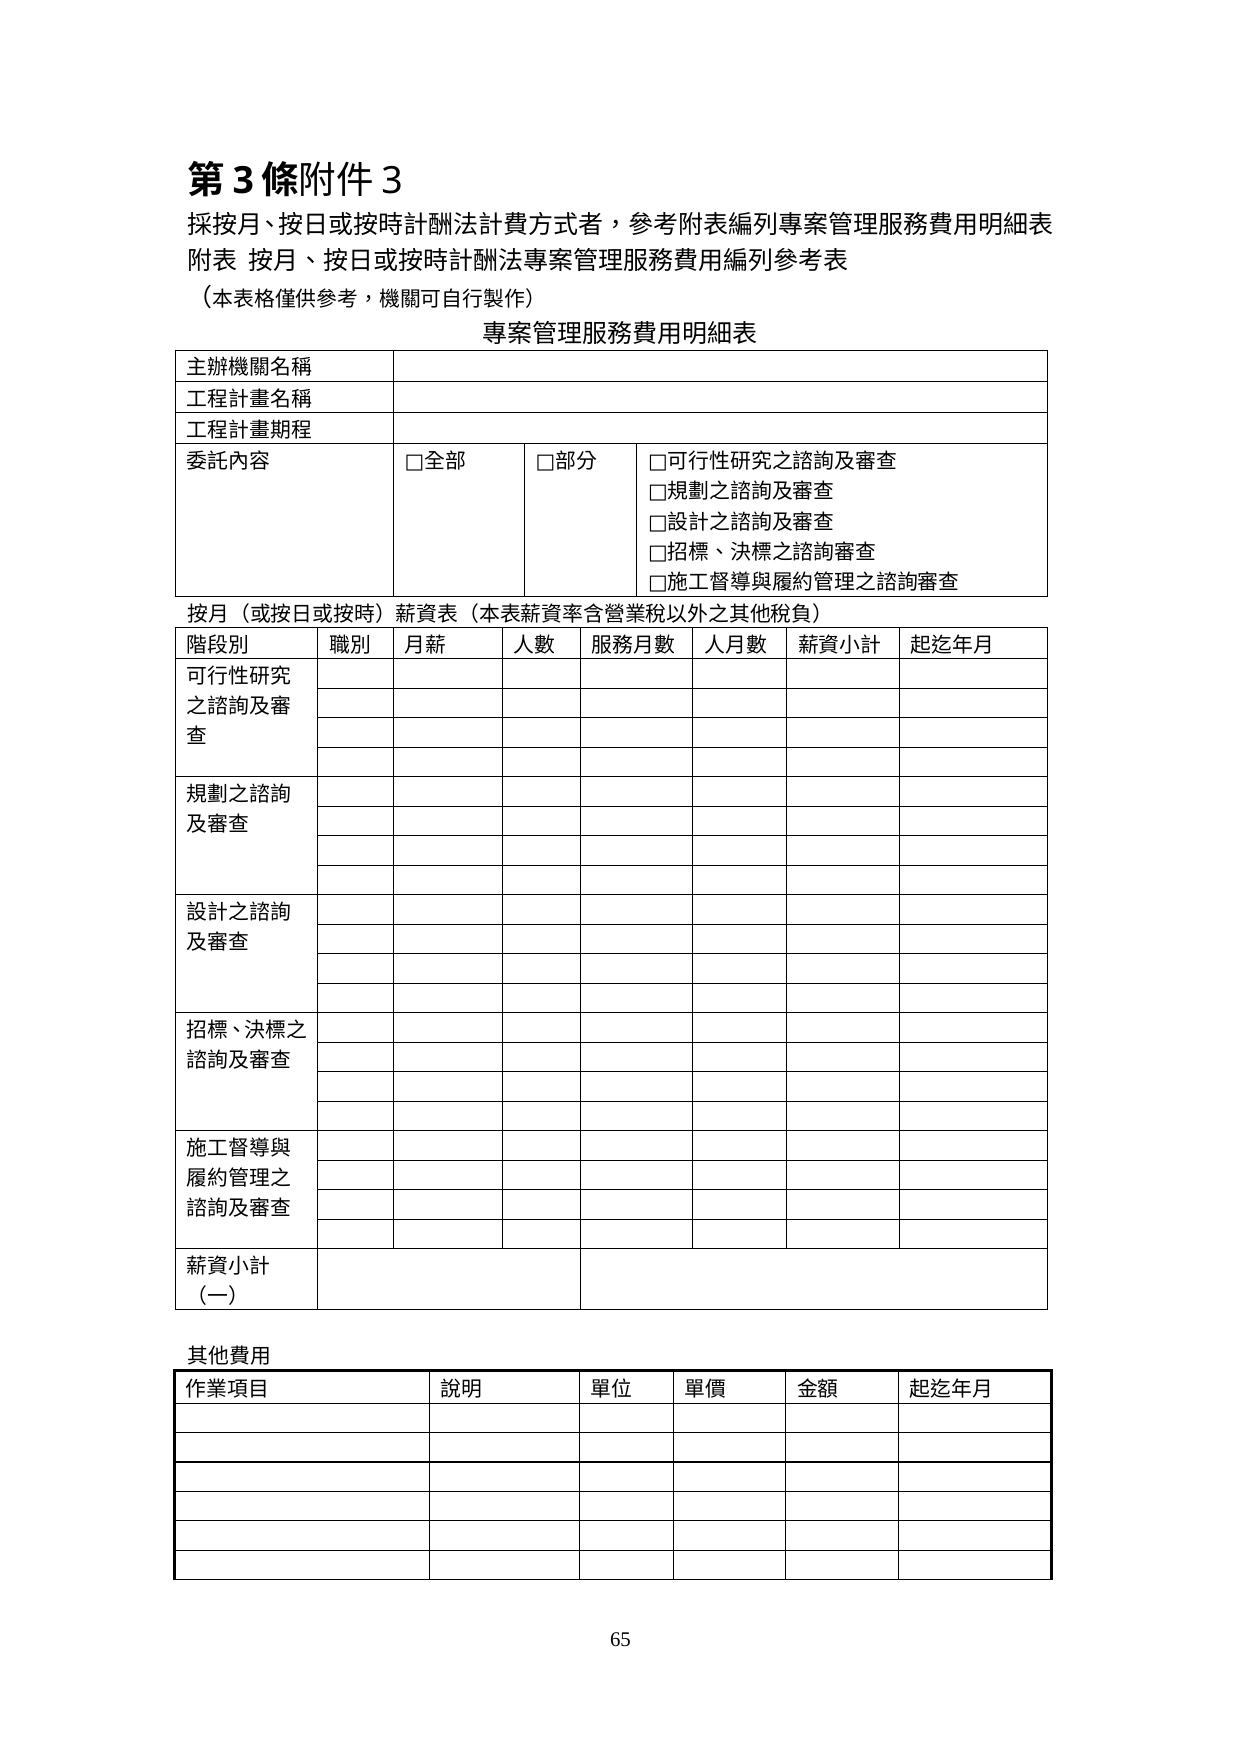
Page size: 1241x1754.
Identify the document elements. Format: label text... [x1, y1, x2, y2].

table_cell [693, 1013, 786, 1042]
table_cell [693, 984, 786, 1012]
table_cell [394, 1043, 502, 1071]
table_cell [580, 1521, 673, 1550]
table_cell [693, 659, 786, 688]
text 其他費用 [187, 1339, 1053, 1369]
table_cell [318, 895, 393, 924]
table_header 階段別 [176, 628, 317, 658]
text 按月（或按日或按時）薪資表（本表薪資率含營業稅以外之其他稅負） [187, 597, 1053, 627]
table_cell [503, 1013, 580, 1042]
table_cell [430, 1433, 579, 1461]
table_cell [394, 748, 502, 776]
table_cell [394, 954, 502, 983]
table_cell [318, 1102, 393, 1130]
table_cell [899, 1404, 1050, 1432]
table_cell 工程計畫名稱 [176, 382, 393, 412]
table_cell [503, 1043, 580, 1071]
table_cell [581, 1102, 692, 1130]
table_cell [693, 1102, 786, 1130]
table_cell [900, 984, 1047, 1012]
table_cell [674, 1492, 785, 1520]
table_cell [787, 954, 899, 983]
table_header 作業項目 [176, 1372, 429, 1402]
table_cell [318, 1043, 393, 1071]
table_cell 可行性研究之諮詢及審查 [176, 659, 317, 776]
table_cell [318, 866, 393, 894]
table_cell [787, 1220, 899, 1248]
table_cell [503, 1161, 580, 1189]
table_cell [581, 895, 692, 924]
table_cell [900, 807, 1047, 835]
text （本表格僅供參考，機關可自行製作） [187, 277, 1053, 313]
table_cell [787, 1072, 899, 1101]
table_cell [787, 1131, 899, 1159]
table_cell [899, 1551, 1050, 1579]
table_cell [581, 866, 692, 894]
table_cell [693, 1161, 786, 1189]
table_cell [430, 1551, 579, 1579]
table_cell [503, 718, 580, 747]
table_header 主辦機關名稱 [176, 351, 393, 381]
table_cell [900, 1072, 1047, 1101]
table_cell [900, 1161, 1047, 1189]
table_cell [318, 748, 393, 776]
table_cell 招標、決標之諮詢及審查 [176, 1013, 317, 1130]
table_cell [786, 1404, 898, 1432]
table_cell [693, 895, 786, 924]
table_cell [900, 836, 1047, 865]
table_cell [693, 1131, 786, 1159]
table_cell [394, 718, 502, 747]
table_cell [318, 1161, 393, 1189]
table_cell [503, 748, 580, 776]
table_cell 工程計畫期程 [176, 413, 393, 443]
table_cell [176, 1521, 429, 1550]
table_cell [394, 1220, 502, 1248]
table_cell [693, 1190, 786, 1218]
table_cell [900, 1131, 1047, 1159]
table_cell [581, 1131, 692, 1159]
table_cell [786, 1521, 898, 1550]
table_cell [693, 954, 786, 983]
table_cell [394, 895, 502, 924]
table_cell [787, 1161, 899, 1189]
table_cell [693, 689, 786, 717]
table_cell [787, 895, 899, 924]
table_cell [787, 748, 899, 776]
table_cell [580, 1433, 673, 1461]
table_cell [787, 777, 899, 806]
table_cell [394, 689, 502, 717]
table_header 職別 [318, 628, 393, 658]
table_cell [693, 1220, 786, 1248]
table_cell [503, 836, 580, 865]
table_cell □全部 [394, 444, 524, 596]
table_cell [899, 1433, 1050, 1461]
table_cell [787, 866, 899, 894]
table_cell [900, 689, 1047, 717]
table_cell [900, 659, 1047, 688]
table_cell [394, 836, 502, 865]
table_cell [900, 1190, 1047, 1218]
table_cell [900, 777, 1047, 806]
table_header 說明 [430, 1372, 579, 1402]
table_cell [176, 1433, 429, 1461]
table_header [394, 351, 1047, 381]
table_cell [503, 984, 580, 1012]
table_cell [394, 1102, 502, 1130]
table_cell [503, 1102, 580, 1130]
table_cell [787, 836, 899, 865]
table_cell 設計之諮詢及審查 [176, 895, 317, 1012]
table_cell [693, 836, 786, 865]
table_cell [580, 1404, 673, 1432]
table_cell [693, 866, 786, 894]
table_cell [176, 1492, 429, 1520]
table_cell [900, 718, 1047, 747]
table_cell [580, 1492, 673, 1520]
table_cell [581, 1249, 1047, 1309]
table_cell [674, 1463, 785, 1491]
table_cell [787, 807, 899, 835]
table_cell [787, 718, 899, 747]
table_header 服務月數 [581, 628, 692, 658]
table_cell [394, 1072, 502, 1101]
text 專案管理服務費用明細表 [187, 313, 1053, 349]
table_cell [581, 984, 692, 1012]
table_cell [693, 748, 786, 776]
table_cell [394, 925, 502, 953]
table_cell [318, 1220, 393, 1248]
table_cell 規劃之諮詢及審查 [176, 777, 317, 894]
table_cell [503, 1072, 580, 1101]
table_cell [786, 1551, 898, 1579]
table_cell [394, 777, 502, 806]
table_cell [581, 689, 692, 717]
table_cell [581, 1190, 692, 1218]
table_cell [899, 1492, 1050, 1520]
table_cell [318, 836, 393, 865]
table_cell [900, 1043, 1047, 1071]
table_cell [503, 1131, 580, 1159]
table_cell [787, 689, 899, 717]
table_cell [787, 925, 899, 953]
table_cell [430, 1492, 579, 1520]
table_header 起迄年月 [899, 1372, 1050, 1402]
table_cell [394, 984, 502, 1012]
table_cell [318, 718, 393, 747]
table_cell [581, 1072, 692, 1101]
table_header 單價 [674, 1372, 785, 1402]
table_cell [318, 689, 393, 717]
table_cell [787, 1013, 899, 1042]
table_cell [900, 1220, 1047, 1248]
table_cell [430, 1521, 579, 1550]
table_header 單位 [580, 1372, 673, 1402]
table_cell [581, 807, 692, 835]
table_cell [176, 1551, 429, 1579]
table_cell [430, 1404, 579, 1432]
table_cell [900, 954, 1047, 983]
table_cell [786, 1492, 898, 1520]
table_cell [394, 413, 1047, 443]
table_cell □部分 [525, 444, 636, 596]
table_cell [503, 1220, 580, 1248]
table_cell [318, 1131, 393, 1159]
table_cell [394, 659, 502, 688]
table_cell [318, 1249, 580, 1309]
table_cell 委託內容 [176, 444, 393, 596]
table_cell [581, 1161, 692, 1189]
table_cell [581, 1013, 692, 1042]
table_cell [318, 777, 393, 806]
table_cell [394, 1131, 502, 1159]
table_cell [503, 659, 580, 688]
table_cell [503, 895, 580, 924]
table_cell [581, 777, 692, 806]
text 第3條附件3 [187, 150, 1053, 204]
table_cell [787, 1102, 899, 1130]
table_cell [318, 659, 393, 688]
table_cell [503, 866, 580, 894]
table_cell [674, 1433, 785, 1461]
table_cell [394, 382, 1047, 412]
table_cell [318, 1072, 393, 1101]
table_cell [580, 1551, 673, 1579]
table_cell [176, 1404, 429, 1432]
table_cell [899, 1521, 1050, 1550]
table_cell [787, 1043, 899, 1071]
table_cell [581, 659, 692, 688]
table_cell [674, 1551, 785, 1579]
table_cell [581, 954, 692, 983]
table_cell [693, 925, 786, 953]
table_cell [900, 895, 1047, 924]
table_cell [394, 1190, 502, 1218]
table_cell [786, 1463, 898, 1491]
table_cell [900, 925, 1047, 953]
table_cell [900, 1102, 1047, 1130]
table_cell [581, 836, 692, 865]
table_cell [581, 718, 692, 747]
table_cell [394, 807, 502, 835]
table_cell [693, 1043, 786, 1071]
table_cell [318, 954, 393, 983]
table_header 人數 [503, 628, 580, 658]
table_cell [318, 807, 393, 835]
table_cell [787, 1190, 899, 1218]
table_cell [900, 1013, 1047, 1042]
table_cell [176, 1463, 429, 1491]
table_cell [503, 807, 580, 835]
table_cell [787, 984, 899, 1012]
table_cell [503, 689, 580, 717]
table_cell [581, 748, 692, 776]
table_cell [786, 1433, 898, 1461]
table_cell [394, 866, 502, 894]
table_cell [900, 866, 1047, 894]
table_cell [581, 925, 692, 953]
table_cell [693, 718, 786, 747]
table_cell □可行性研究之諮詢及審查 □規劃之諮詢及審查 □設計之諮詢及審查 □招標、決標之諮詢審查 □施工督導與履約管理之諮詢審查 [637, 444, 1047, 596]
table_cell [900, 748, 1047, 776]
table_cell [693, 807, 786, 835]
table_cell 薪資小計（一） [176, 1249, 317, 1309]
table_cell [674, 1521, 785, 1550]
table_cell [693, 1072, 786, 1101]
table_cell [318, 1013, 393, 1042]
table_cell [580, 1463, 673, 1491]
table_cell [318, 1190, 393, 1218]
table_cell [430, 1463, 579, 1491]
table_header 金額 [786, 1372, 898, 1402]
table_cell [394, 1013, 502, 1042]
table_cell [394, 1161, 502, 1189]
text 附表 按月、按日或按時計酬法專案管理服務費用編列參考表 [187, 241, 1053, 277]
table_header 人月數 [693, 628, 786, 658]
table_cell [318, 925, 393, 953]
table_cell [693, 777, 786, 806]
table_cell [503, 925, 580, 953]
table_header 起迄年月 [900, 628, 1047, 658]
table_header 月薪 [394, 628, 502, 658]
table_header 薪資小計 [787, 628, 899, 658]
table_cell [787, 659, 899, 688]
table_cell [503, 954, 580, 983]
table_cell [318, 984, 393, 1012]
table_cell [581, 1043, 692, 1071]
table_cell [674, 1404, 785, 1432]
table_cell [503, 777, 580, 806]
table_cell [899, 1463, 1050, 1491]
table_cell [581, 1220, 692, 1248]
table_cell 施工督導與履約管理之諮詢及審查 [176, 1131, 317, 1248]
table_cell [503, 1190, 580, 1218]
text 採按月、按日或按時計酬法計費方式者，參考附表編列專案管理服務費用明細表 [187, 204, 1053, 241]
